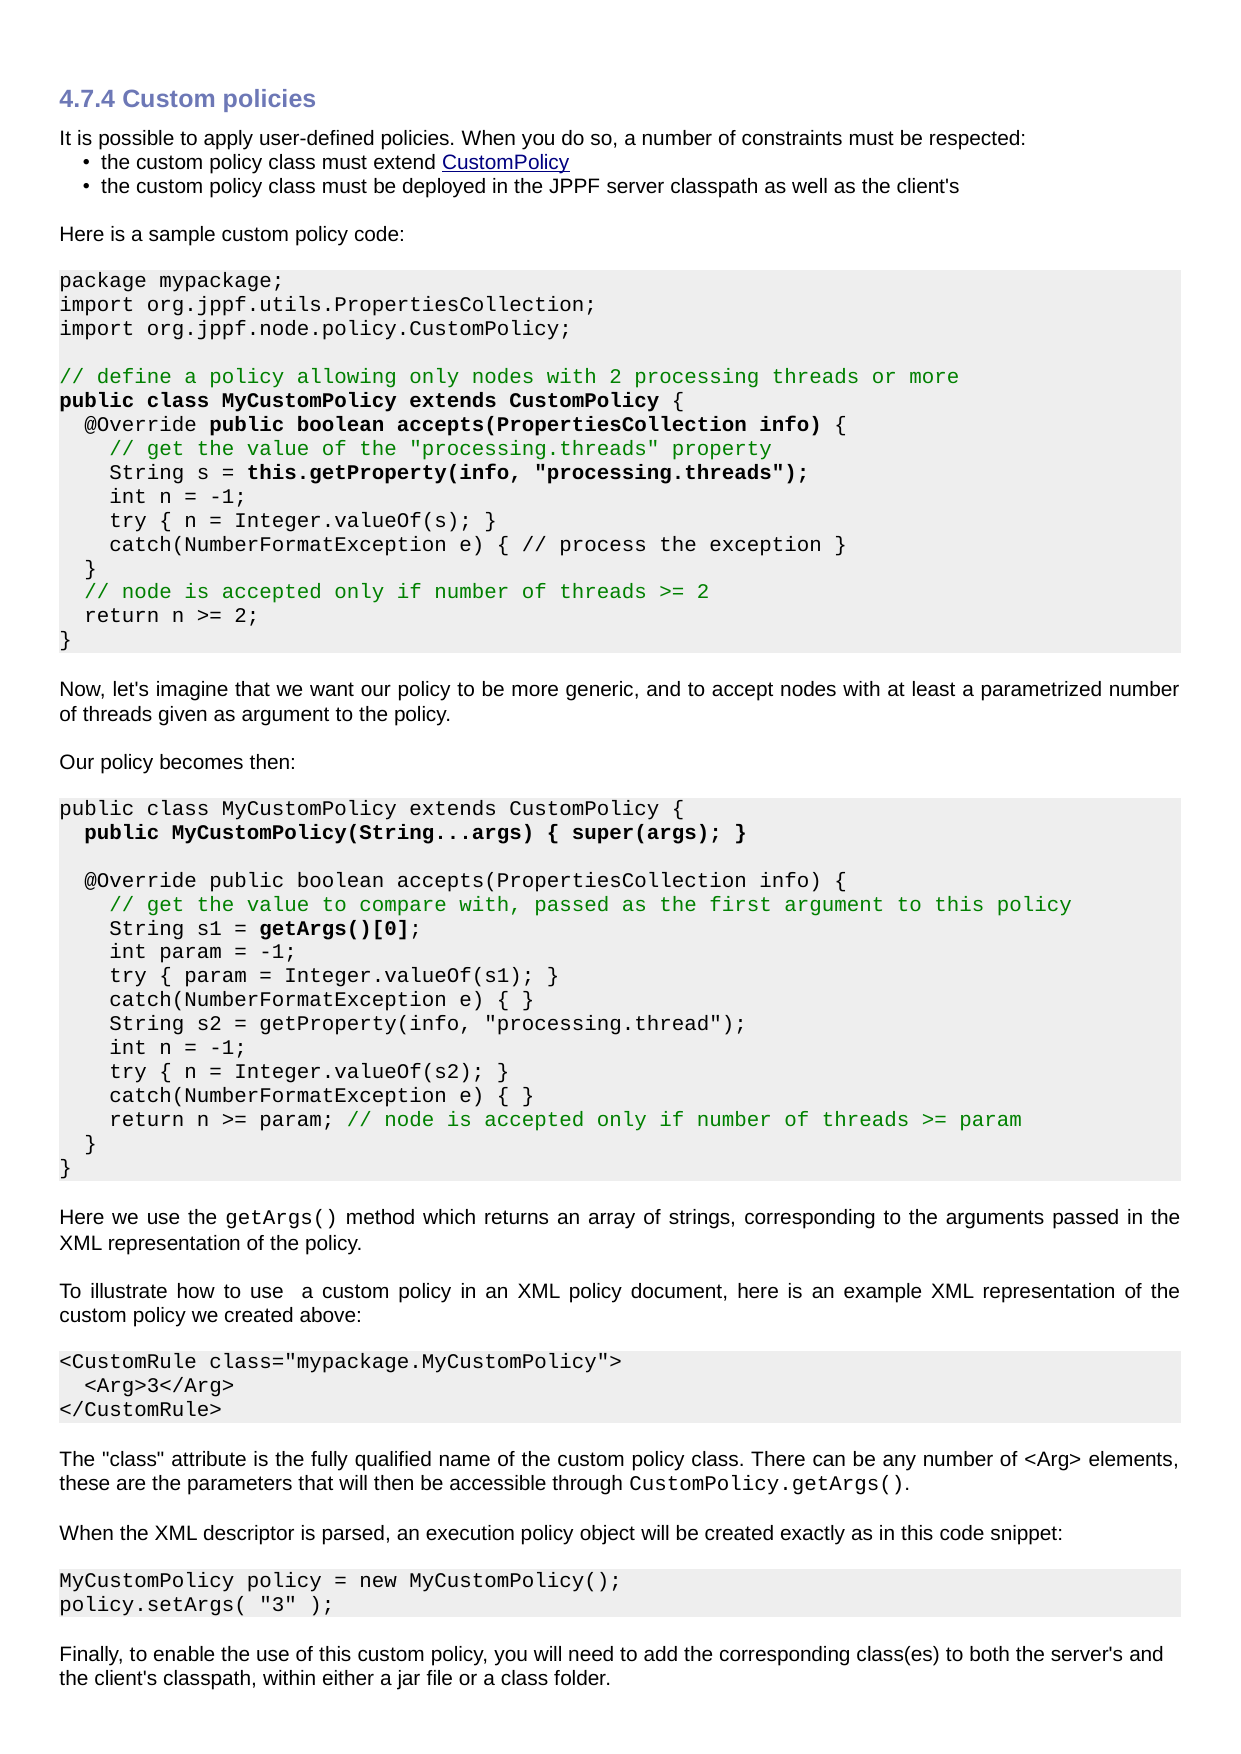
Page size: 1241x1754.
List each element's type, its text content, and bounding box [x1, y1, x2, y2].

text public class MyCustomPolicy extends CustomPolicy { [59, 798, 1181, 822]
text String s1 = getArgs()[0]; [59, 917, 1181, 941]
text int n = -1; [59, 1037, 1181, 1061]
text package mypackage; [59, 270, 1181, 294]
text Our policy becomes then: [59, 749, 1181, 774]
text } [59, 557, 1181, 581]
text MyCustomPolicy policy = new MyCustomPolicy(); [59, 1569, 1181, 1593]
text Here is a sample custom policy code: [59, 222, 1181, 246]
text // get the value to compare with, passed as the first argument to this policy [59, 893, 1181, 917]
text Here we use the getArgs() method which returns an array of strings, corresponding to the arguments passed in the XML representation of the policy. [59, 1205, 1181, 1255]
text </CustomRule> [59, 1399, 1181, 1423]
text catch(NumberFormatException e) { } [59, 1085, 1181, 1109]
text To illustrate how to use a custom policy in an XML policy document, here is an example XML representation of the custom policy we created above: [59, 1279, 1181, 1327]
text When the XML descriptor is parsed, an execution policy object will be created exactly as in this code snippet: [59, 1521, 1181, 1545]
text } [59, 1133, 1181, 1157]
text try { param = Integer.valueOf(s1); } [59, 965, 1181, 989]
text String s = this.getProperty(info, "processing.threads"); [59, 462, 1181, 486]
text int n = -1; [59, 486, 1181, 509]
list the custom policy class must be deployed in the JPPF server classpath as well as the client's [83, 174, 1181, 198]
text The "class" attribute is the fully qualified name of the custom policy class. There can be any number of <Arg> elements, these are the parameters that will then be accessible through CustomPolicy.getArgs(). [59, 1447, 1181, 1497]
text <CustomRule class="mypackage.MyCustomPolicy"> [59, 1351, 1181, 1375]
text @Override public boolean accepts(PropertiesCollection info) { [59, 414, 1181, 438]
text catch(NumberFormatException e) { // process the exception } [59, 533, 1181, 557]
text import org.jppf.utils.PropertiesCollection; [59, 294, 1181, 318]
text policy.setArgs( "3" ); [59, 1593, 1181, 1617]
text int param = -1; [59, 941, 1181, 965]
text public class MyCustomPolicy extends CustomPolicy { [59, 390, 1181, 414]
text } [59, 629, 1181, 653]
text // node is accepted only if number of threads >= 2 [59, 581, 1181, 605]
text Finally, to enable the use of this custom policy, you will need to add the corresponding class(es) to both the server's and the client's classpath, within either a jar file or a class folder. [59, 1641, 1181, 1689]
text public MyCustomPolicy(String...args) { super(args); } [59, 822, 1181, 846]
text try { n = Integer.valueOf(s); } [59, 509, 1181, 533]
text String s2 = getProperty(info, "processing.thread"); [59, 1013, 1181, 1037]
text // define a policy allowing only nodes with 2 processing threads or more [59, 366, 1181, 390]
text return n >= 2; [59, 605, 1181, 629]
subtitle Custom policies [59, 84, 1181, 113]
text try { n = Integer.valueOf(s2); } [59, 1061, 1181, 1085]
text catch(NumberFormatException e) { } [59, 989, 1181, 1013]
text <Arg>3</Arg> [59, 1375, 1181, 1399]
text Now, let's imagine that we want our policy to be more generic, and to accept nodes with at least a parametrized number of threads given as argument to the policy. [59, 677, 1181, 726]
text It is possible to apply user-defined policies. When you do so, a number of constraints must be respected: [59, 126, 1181, 150]
list the custom policy class must extend CustomPolicy [83, 150, 1181, 174]
text @Override public boolean accepts(PropertiesCollection info) { [59, 869, 1181, 893]
text // get the value of the "processing.threads" property [59, 438, 1181, 462]
text return n >= param; // node is accepted only if number of threads >= param [59, 1109, 1181, 1133]
text import org.jppf.node.policy.CustomPolicy; [59, 318, 1181, 342]
text } [59, 1157, 1181, 1181]
